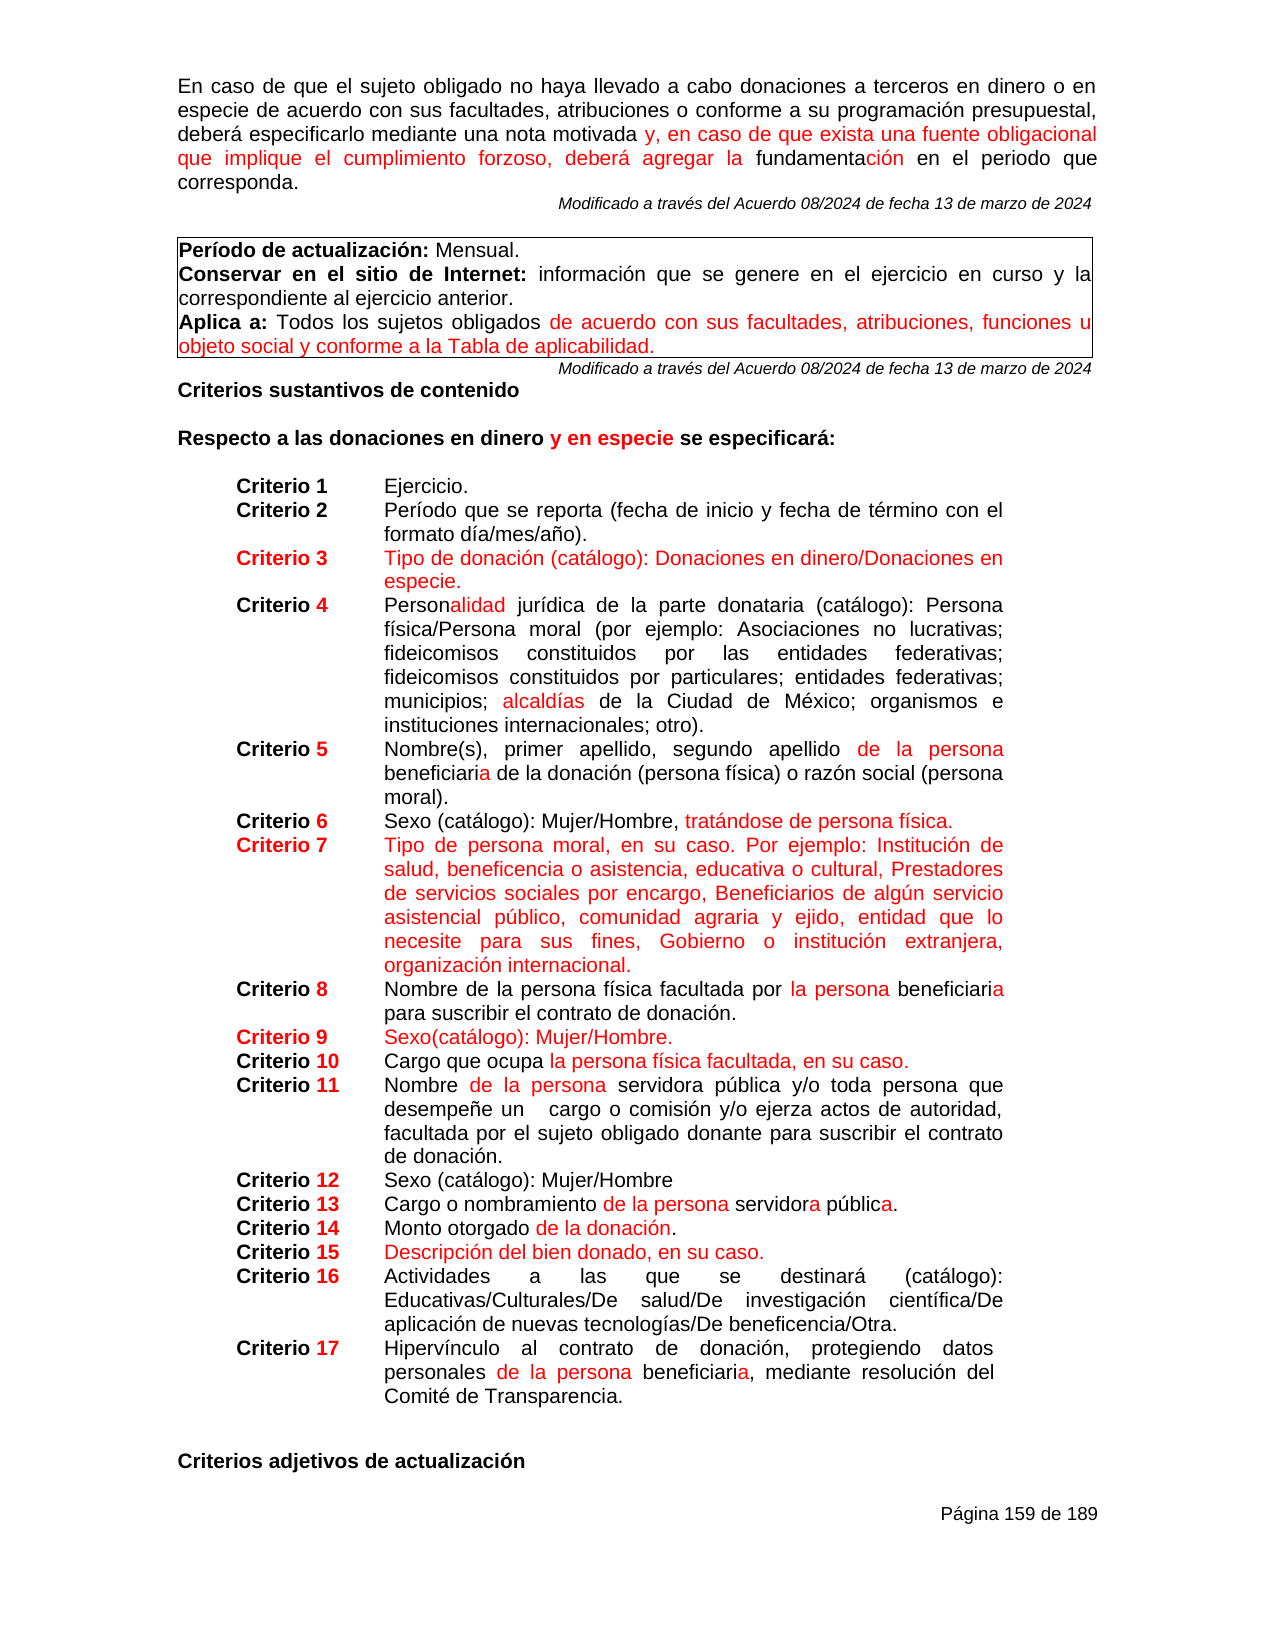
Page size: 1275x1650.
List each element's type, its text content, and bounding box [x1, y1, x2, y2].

text Criterio 1 Ejercicio. [236, 473, 1004, 497]
text Criterio 3 Tipo de donación (catálogo): Donaciones en dinero/Donaciones en especie. [236, 545, 1004, 593]
text Período de actualización: Mensual. [178, 238, 1092, 261]
text Criterio 14 Monto otorgado de la donación. [236, 1216, 1004, 1240]
text Criterio 7 Tipo de persona moral, en su caso. Por ejemplo: Institución de salud, beneficencia o asistencia, educativa o cultural, Prestadores de servicios sociales por encargo, Beneficiarios de algún servicio asistencial público, comunidad agraria y ejido, entidad que lo necesite para sus fines, Gobierno o institución extranjera, organización internacional. [236, 833, 1004, 977]
text Criterio 12 Sexo (catálogo): Mujer/Hombre [236, 1168, 1004, 1192]
text Aplica a: Todos los sujetos obligados de acuerdo con sus facultades, atribuciones, funciones u objeto social y conforme a la Tabla de aplicabilidad. [178, 308, 1092, 357]
text Criterio 15 Descripción del bien donado, en su caso. [236, 1240, 1004, 1264]
text Criterios sustantivos de contenido [177, 378, 1009, 402]
text En caso de que el sujeto obligado no haya llevado a cabo donaciones a terceros en dinero o en especie de acuerdo con sus facultades, atribuciones o conforme a su programación presupuestal, deberá especificarlo mediante una nota motivada y, en caso de que exista una fuente obligacional que implique el cumplimiento forzoso, deberá agregar la fundamentación en el periodo que corresponda. [177, 74, 1098, 193]
text Criterio 5 Nombre(s), primer apellido, segundo apellido de la persona beneficiaria de la donación (persona física) o razón social (persona moral). [236, 737, 1004, 809]
text Criterio 4 Personalidad jurídica de la parte donataria (catálogo): Persona física/Persona moral (por ejemplo: Asociaciones no lucrativas; fideicomisos constituidos por las entidades federativas; fideicomisos constituidos por particulares; entidades federativas; municipios; alcaldías de la Ciudad de México; organismos e instituciones internacionales; otro). [236, 593, 1004, 737]
text Criterio 6 Sexo (catálogo): Mujer/Hombre, tratándose de persona física. [236, 809, 1004, 833]
text Criterio 11 Nombre de la persona servidora pública y/o toda persona que desempeñe un cargo o comisión y/o ejerza actos de autoridad, facultada por el sujeto obligado donante para suscribir el contrato de donación. [236, 1072, 1004, 1168]
text Modificado a través del Acuerdo 08/2024 de fecha 13 de marzo de 2024 [177, 358, 1098, 378]
text Criterio 2 Período que se reporta (fecha de inicio y fecha de término con el formato día/mes/año). [236, 497, 1004, 545]
text Criterio 17 Hipervínculo al contrato de donación, protegiendo datos personales de la persona beneficiaria, mediante resolución del Comité de Transparencia. [236, 1336, 994, 1408]
text Criterio 9 Sexo(catálogo): Mujer/Hombre. [236, 1024, 1004, 1048]
text Modificado a través del Acuerdo 08/2024 de fecha 13 de marzo de 2024 [177, 193, 1098, 213]
text Conservar en el sitio de Internet: información que se genere en el ejercicio en curso y la correspondiente al ejercicio anterior. [178, 261, 1092, 308]
text Criterios adjetivos de actualización [177, 1449, 1009, 1473]
text Respecto a las donaciones en dinero y en especie se especificará: [177, 426, 1004, 449]
text Criterio 16 Actividades a las que se destinará (catálogo): Educativas/Culturales/De salud/De investigación científica/De aplicación de nuevas tecnologías/De beneficencia/Otra. [236, 1264, 1004, 1336]
text Criterio 10 Cargo que ocupa la persona física facultada, en su caso. [236, 1048, 1004, 1072]
text Criterio 8 Nombre de la persona física facultada por la persona beneficiaria para suscribir el contrato de donación. [236, 977, 1004, 1024]
text Criterio 13 Cargo o nombramiento de la persona servidora pública. [236, 1192, 1004, 1216]
